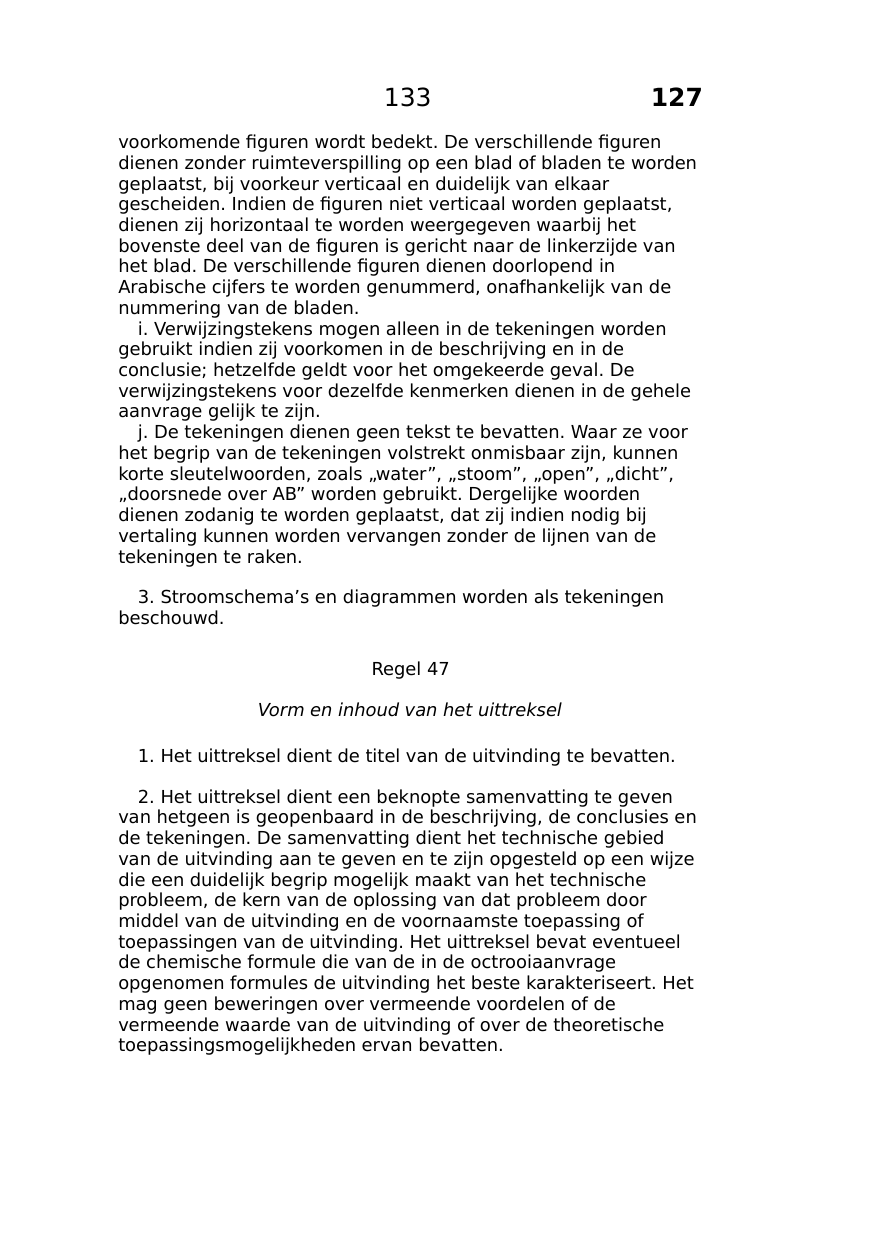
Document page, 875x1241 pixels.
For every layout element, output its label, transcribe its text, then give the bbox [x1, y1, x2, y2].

text i. Verwijzingstekens mogen alleen in de tekeningen worden gebruikt indien zij voorkomen in de beschrijving en in de conclusie; hetzelfde geldt voor het omgekeerde geval. De verwijzingstekens voor dezelfde kenmerken dienen in de gehele aanvrage gelijk te zijn. [118, 318, 703, 422]
text j. De tekeningen dienen geen tekst te bevatten. Waar ze voor het begrip van de tekeningen volstrekt onmisbaar zijn, kunnen korte sleutelwoorden, zoals „water”, „stoom”, „open”, „dicht”, „doorsnede over AB” worden gebruikt. Dergelijke woorden dienen zodanig te worden geplaatst, dat zij indien nodig bij vertaling kunnen worden vervangen zonder de lijnen van de tekeningen te raken. [118, 422, 703, 567]
text 2. Het uittreksel dient een beknopte samenvatting te geven van hetgeen is geopenbaard in de beschrijving, de conclusies en de tekeningen. De samenvatting dient het technische gebied van de uitvinding aan te geven en te zijn opgesteld op een wijze die een duidelijk begrip mogelijk maakt van het technische probleem, de kern van de oplossing van dat probleem door middel van de uitvinding en de voornaamste toepassing of toepassingen van de uitvinding. Het uittreksel bevat eventueel de chemische formule die van de in de octrooiaanvrage opgenomen formules de uitvinding het beste karakteriseert. Het mag geen beweringen over vermeende voordelen of de vermeende waarde van de uitvinding of over de theoretische toepassingsmogelijkheden ervan bevatten. [118, 787, 703, 1056]
subtitle Regel 47 Vorm en inhoud van het uittreksel [118, 659, 703, 721]
text 3. Stroomschema’s en diagrammen worden als tekeningen beschouwd. [118, 587, 703, 629]
text 1. Het uittreksel dient de titel van de uitvinding te bevatten. [118, 746, 703, 767]
text voorkomende figuren wordt bedekt. De verschillende figuren dienen zonder ruimteverspilling op een blad of bladen te worden geplaatst, bij voorkeur verticaal en duidelijk van elkaar gescheiden. Indien de figuren niet verticaal worden geplaatst, dienen zij horizontaal te worden weergegeven waarbij het bovenste deel van de figuren is gericht naar de linkerzijde van het blad. De verschillende figuren dienen doorlopend in Arabische cijfers te worden genummerd, onafhankelijk van de nummering van de bladen. [118, 132, 703, 318]
